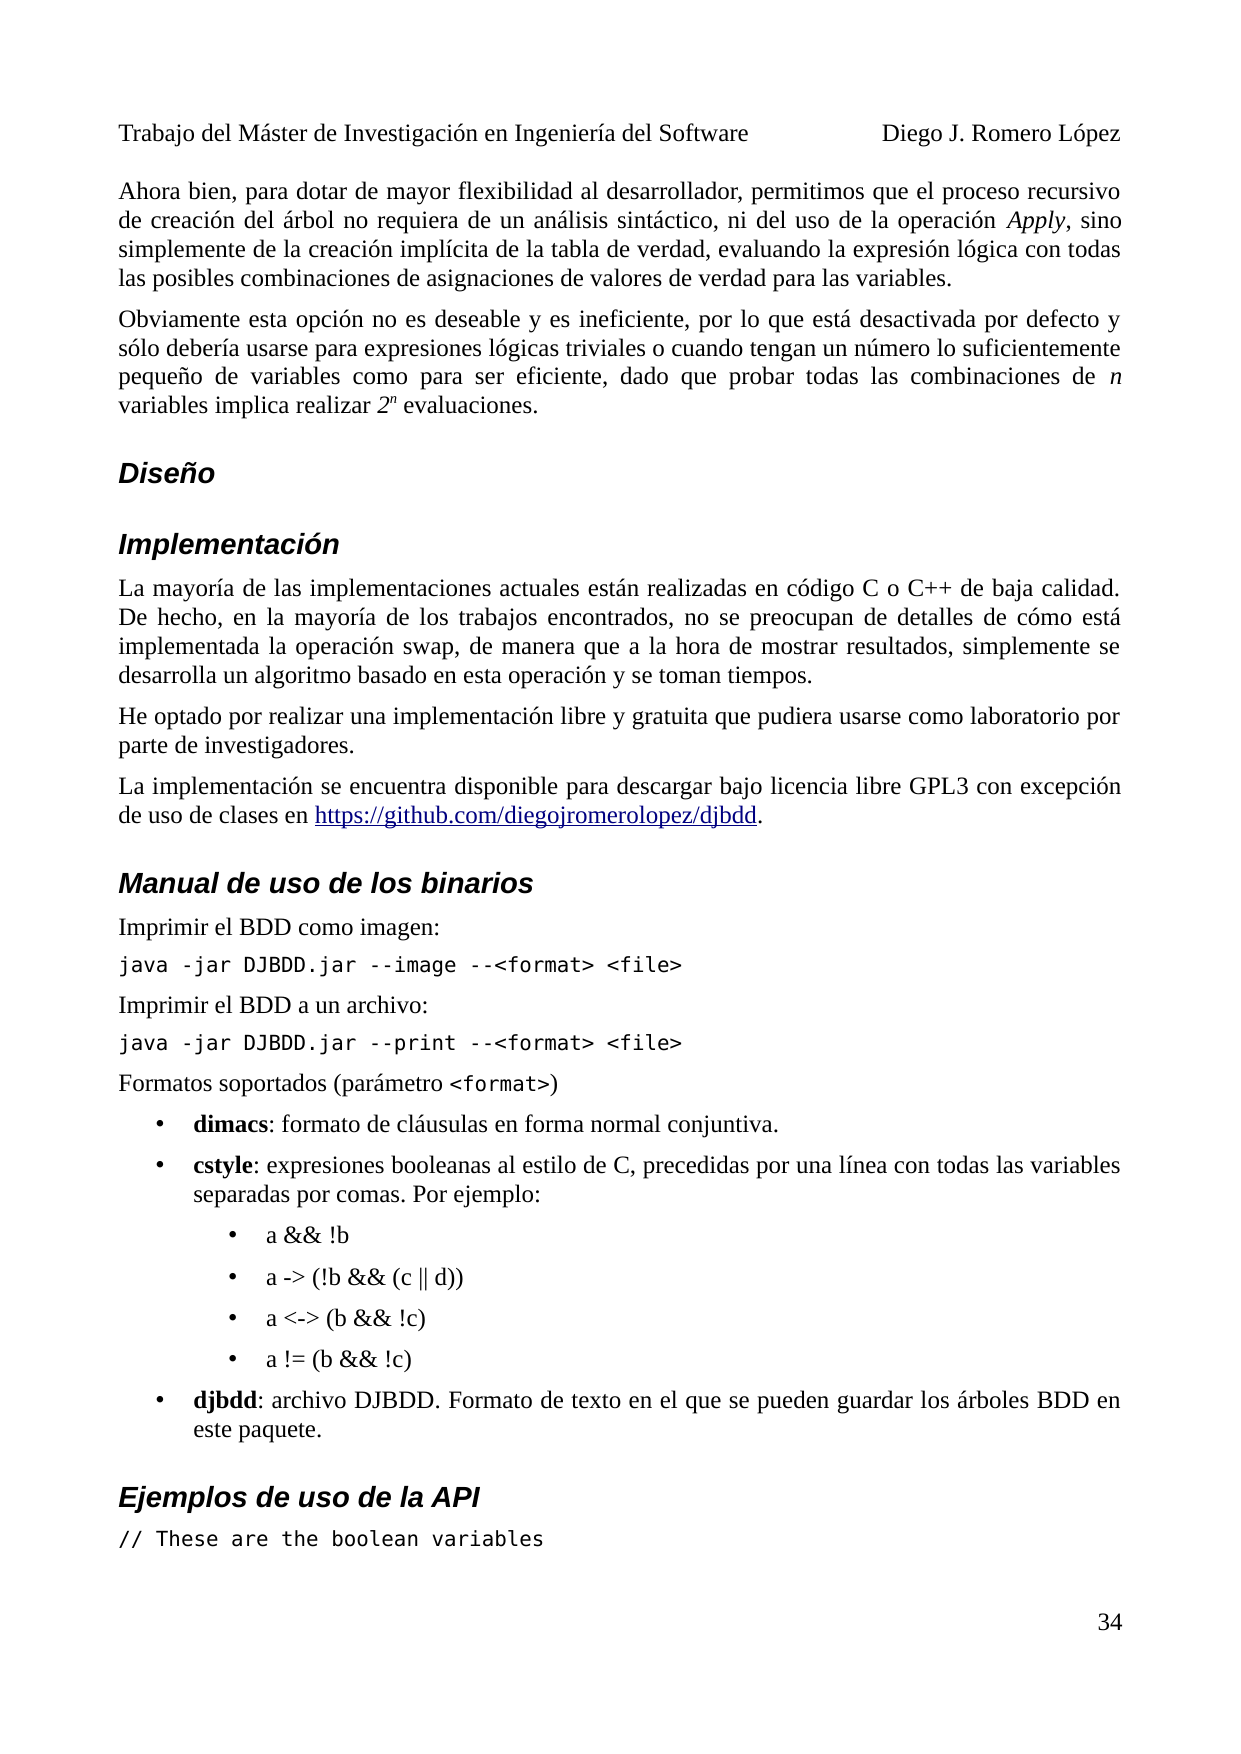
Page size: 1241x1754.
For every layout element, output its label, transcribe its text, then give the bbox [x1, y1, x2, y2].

text java -jar DJBDD.jar --image --<format> <file> [118, 953, 1122, 977]
list a && !b [228, 1221, 1122, 1249]
text Imprimir el BDD como imagen: [118, 912, 1122, 941]
text La implementación se encuentra disponible para descargar bajo licencia libre GPL3 con excepción de uso de clases en https://github.com/diegojromerolopez/djbdd. [118, 771, 1122, 828]
text Ahora bien, para dotar de mayor flexibilidad al desarrollador, permitimos que el proceso recursivo de creación del árbol no requiera de un análisis sintáctico, ni del uso de la operación Apply, sino simplemente de la creación implícita de la tabla de verdad, evaluando la expresión lógica con todas las posibles combinaciones de asignaciones de valores de verdad para las variables. [118, 176, 1122, 291]
list cstyle: expresiones booleanas al estilo de C, precedidas por una línea con todas las variables separadas por comas. Por ejemplo: [156, 1151, 1122, 1208]
text Obviamente esta opción no es deseable y es ineficiente, por lo que está desactivada por defecto y sólo debería usarse para expresiones lógicas triviales o cuando tengan un número lo suficientemente pequeño de variables como para ser eficiente, dado que probar todas las combinaciones de n variables implica realizar 2n evaluaciones. [118, 304, 1122, 419]
text La mayoría de las implementaciones actuales están realizadas en código C o C++ de baja calidad. De hecho, en la mayoría de los trabajos encontrados, no se preocupan de detalles de cómo está implementada la operación swap, de manera que a la hora de mostrar resultados, simplemente se desarrolla un algoritmo basado en esta operación y se toman tiempos. [118, 573, 1122, 688]
list djbdd: archivo DJBDD. Formato de texto en el que se pueden guardar los árboles BDD en este paquete. [156, 1386, 1122, 1443]
list a != (b && !c) [228, 1344, 1122, 1373]
text // These are the boolean variables [118, 1527, 1122, 1551]
text He optado por realizar una implementación libre y gratuita que pudiera usarse como laboratorio por parte de investigadores. [118, 701, 1122, 758]
list a <-> (b && !c) [228, 1303, 1122, 1332]
subtitle Ejemplos de uso de la API [118, 1481, 1122, 1514]
subtitle Manual de uso de los binarios [118, 866, 1122, 899]
text java -jar DJBDD.jar --print --<format> <file> [118, 1031, 1122, 1056]
text Formatos soportados (parámetro <format>) [118, 1068, 1122, 1097]
list a -> (!b && (c || d)) [228, 1262, 1122, 1291]
subtitle Diseño [118, 456, 1122, 490]
text Imprimir el BDD a un archivo: [118, 990, 1122, 1019]
subtitle Implementación [118, 527, 1122, 561]
list dimacs: formato de cláusulas en forma normal conjuntiva. [156, 1109, 1122, 1138]
